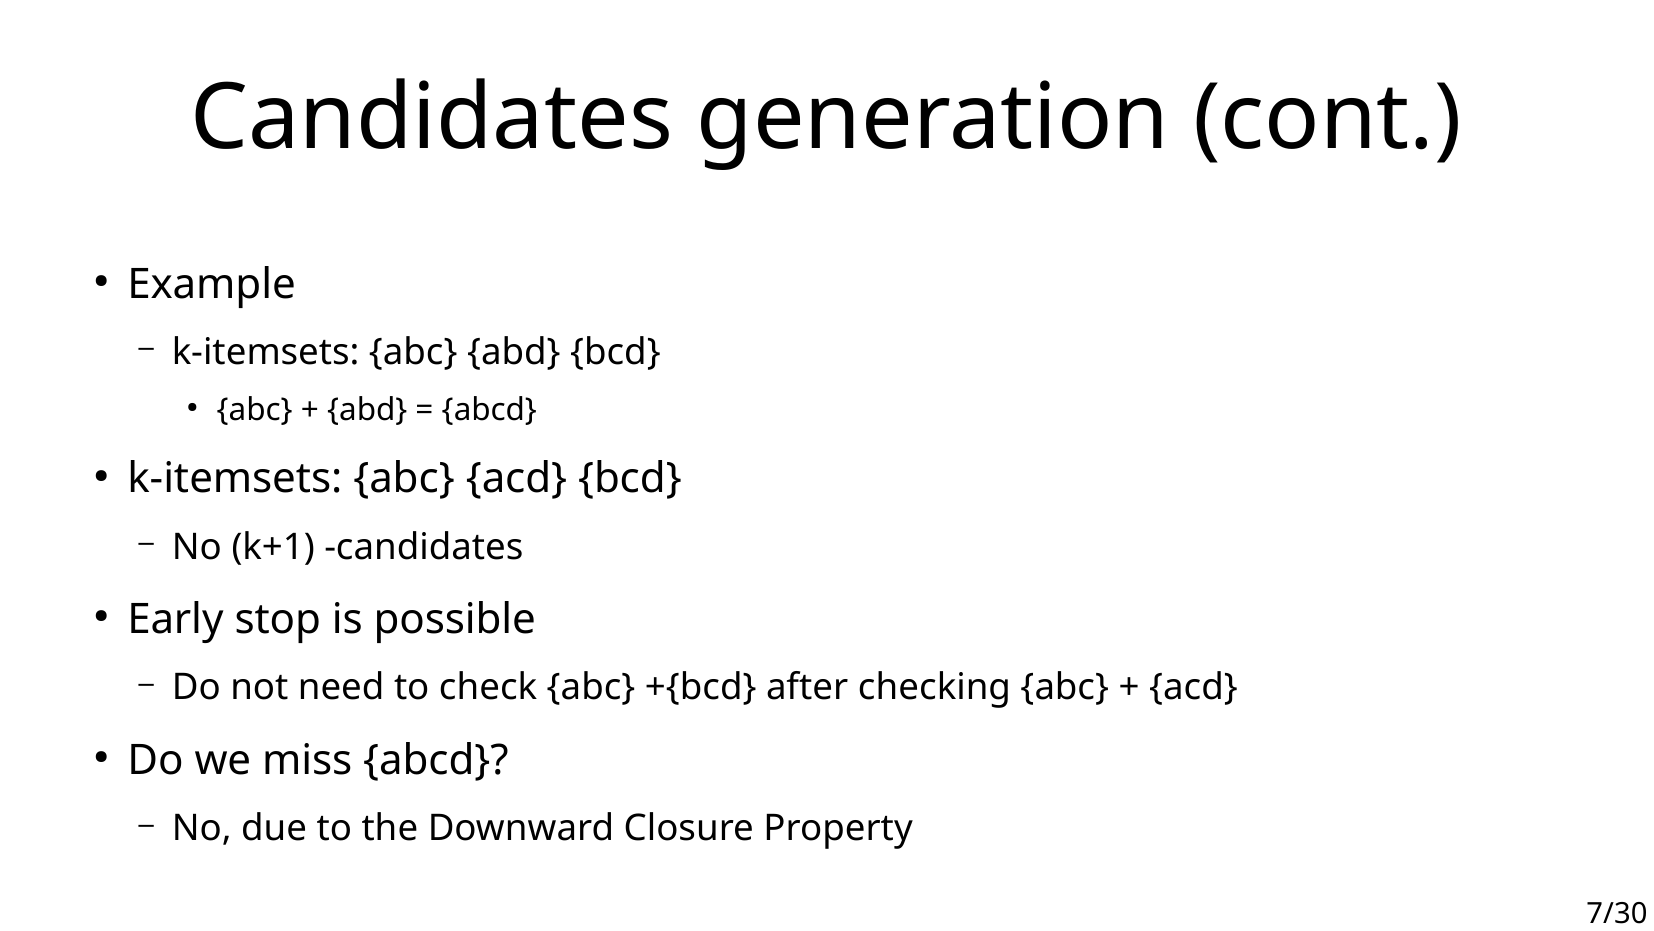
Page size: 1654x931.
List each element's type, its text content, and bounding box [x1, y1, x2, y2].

list Example k-itemsets: {abc} {abd} {bcd} {abc} + {abd} = {abcd} k-itemsets: {abc} {acd} {bcd} No (k+1) -candidates Early stop is possible Do not need to check {abc} +{bcd} after checking {abc} + {acd} Do we miss {abcd}? No, due to the Downward Closure Property [82, 253, 1571, 857]
title Candidates generation (cont.) [82, 1, 1571, 226]
